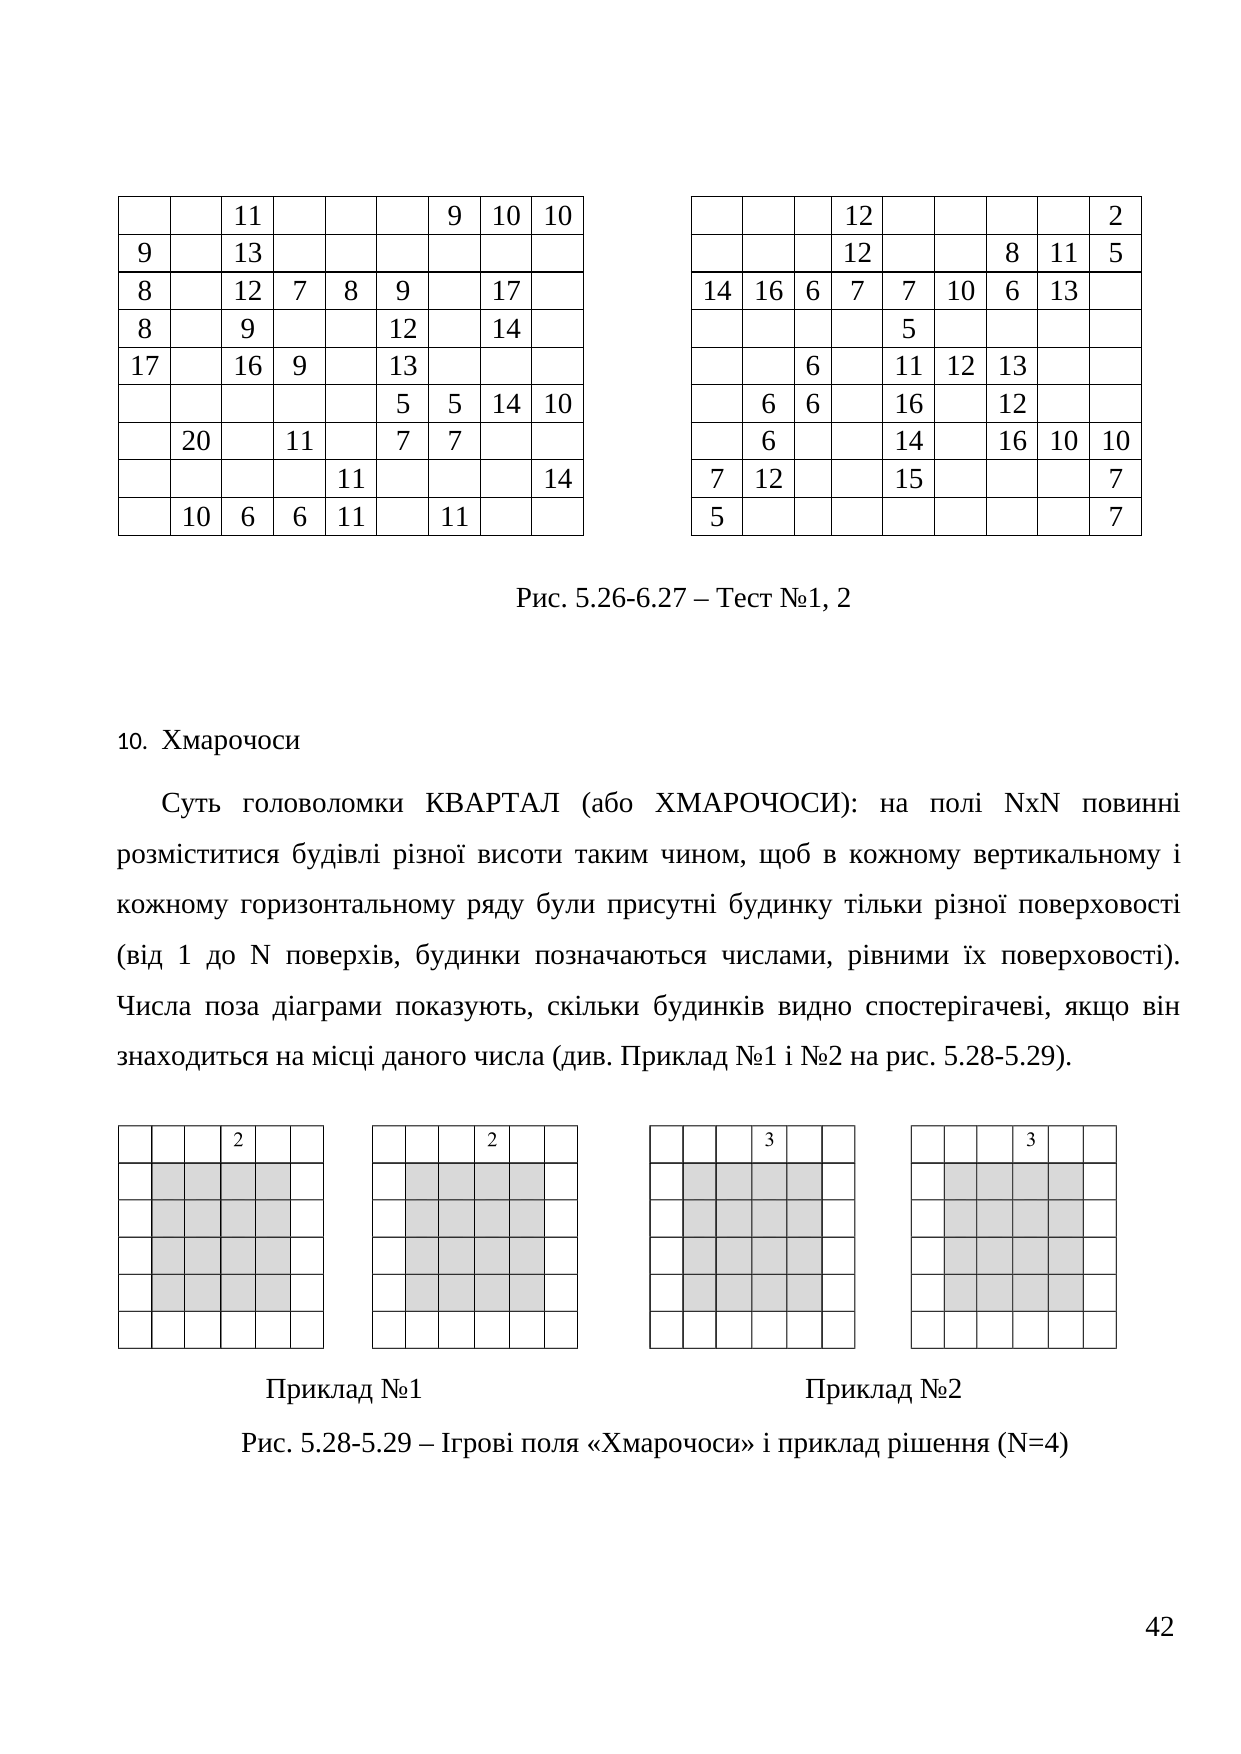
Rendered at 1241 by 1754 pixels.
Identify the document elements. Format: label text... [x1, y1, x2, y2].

table_cell 6 [743, 423, 794, 459]
table_header 10 [481, 197, 531, 234]
table_cell [883, 498, 934, 534]
table_cell 7 [1090, 498, 1141, 534]
table_cell [429, 235, 480, 271]
table_cell [1090, 348, 1141, 384]
table_cell 17 [481, 273, 531, 309]
table_cell [222, 460, 273, 497]
table_header 11 [222, 197, 273, 234]
table_cell [795, 235, 831, 271]
table_cell 6 [795, 348, 831, 384]
table_cell 16 [222, 348, 273, 384]
table_cell 17 [119, 348, 170, 384]
table_cell 16 [743, 273, 794, 309]
table_cell 8 [326, 273, 376, 309]
table_cell [1038, 385, 1089, 422]
table_header 9 [429, 197, 480, 234]
table_cell 11 [429, 498, 480, 534]
table_cell 7 [377, 423, 428, 459]
table_cell [832, 385, 882, 422]
table_cell 11 [883, 348, 934, 384]
table_cell [743, 310, 794, 347]
table_cell [832, 460, 882, 497]
table_cell 7 [429, 423, 480, 459]
table_cell [795, 423, 831, 459]
table_cell 7 [1090, 460, 1141, 497]
table_cell [326, 385, 376, 422]
table_cell 14 [532, 460, 583, 497]
table_cell [532, 235, 583, 271]
table_cell [119, 498, 170, 534]
table_cell 13 [222, 235, 273, 271]
table_cell [119, 385, 170, 422]
table_cell [532, 273, 583, 309]
table_cell [692, 235, 742, 271]
table_cell 6 [222, 498, 273, 534]
table_cell 12 [832, 235, 882, 271]
table_header [883, 197, 934, 234]
table_cell [1038, 310, 1089, 347]
table_cell 12 [222, 273, 273, 309]
table_cell 9 [274, 348, 325, 384]
table_cell 7 [692, 460, 742, 497]
table_cell [119, 423, 170, 459]
table_cell 8 [119, 273, 170, 309]
table_cell [692, 423, 742, 459]
table_cell [692, 310, 742, 347]
table_cell [222, 385, 273, 422]
table_cell 5 [377, 385, 428, 422]
table_cell [795, 460, 831, 497]
table_cell [429, 460, 480, 497]
table_cell 10 [1090, 423, 1141, 459]
table_header [987, 197, 1037, 234]
table_cell 13 [987, 348, 1037, 384]
table_cell 6 [795, 385, 831, 422]
table_header [795, 197, 831, 234]
table_cell [274, 460, 325, 497]
table_header [935, 197, 986, 234]
table_cell [935, 460, 986, 497]
table_header [1038, 197, 1089, 234]
table_cell [171, 460, 221, 497]
table_cell 7 [274, 273, 325, 309]
table_cell [987, 460, 1037, 497]
table_cell [832, 423, 882, 459]
table_cell [692, 348, 742, 384]
table_cell 14 [883, 423, 934, 459]
table_cell [377, 235, 428, 271]
table_cell [795, 498, 831, 534]
table_cell 8 [987, 235, 1037, 271]
table_cell [532, 423, 583, 459]
table_cell [1090, 310, 1141, 347]
table_cell 9 [377, 273, 428, 309]
table_header 12 [832, 197, 882, 234]
table_cell 6 [743, 385, 794, 422]
table_cell [795, 310, 831, 347]
table_cell 9 [119, 235, 170, 271]
table_cell 20 [171, 423, 221, 459]
table_cell 7 [883, 273, 934, 309]
table_cell [743, 235, 794, 271]
text Суть головоломки КВАРТАЛ (або ХМАРОЧОСИ): на полі NxN повинні розміститися будівлі різної висоти таким чином, щоб в кожному вертикальному і кожному горизонтальному ряду були присутні будинку тільки різної поверховості (від 1 до N поверхів, будинки позначаються числами, рівними їх поверховості). Числа поза діаграми показують, скільки будинків видно спостерігачеві, якщо він знаходиться на місці даного числа (див. Приклад №1 і №2 на рис. 5.28-5.29). [116, 785, 1182, 1072]
table_cell 11 [1038, 235, 1089, 271]
table_header [171, 197, 221, 234]
table_cell [832, 348, 882, 384]
table_cell [429, 310, 480, 347]
table_cell [1090, 273, 1141, 309]
table_cell [326, 310, 376, 347]
table_cell 10 [935, 273, 986, 309]
table_cell 11 [326, 460, 376, 497]
table_cell [326, 423, 376, 459]
table_cell 6 [795, 273, 831, 309]
table_cell [987, 498, 1037, 534]
table_cell [429, 273, 480, 309]
table_header [326, 197, 376, 234]
table_cell [171, 273, 221, 309]
table_cell 13 [377, 348, 428, 384]
table_cell 10 [171, 498, 221, 534]
table_header 10 [532, 197, 583, 234]
table_cell [743, 348, 794, 384]
table_cell [481, 235, 531, 271]
table_cell [935, 235, 986, 271]
table_cell 7 [832, 273, 882, 309]
table_cell [326, 348, 376, 384]
table_cell [274, 385, 325, 422]
table_cell 10 [532, 385, 583, 422]
table_cell 12 [935, 348, 986, 384]
table_cell 12 [743, 460, 794, 497]
table_cell [274, 310, 325, 347]
text Рис. 5.26-6.27 – Тест №1, 2 [186, 580, 1188, 614]
table_cell 11 [326, 498, 376, 534]
table_cell [481, 498, 531, 534]
table_header [743, 197, 794, 234]
table_header [584, 196, 691, 534]
table_cell [171, 348, 221, 384]
table_cell [935, 498, 986, 534]
table_cell [171, 385, 221, 422]
table_cell [935, 385, 986, 422]
table_cell [274, 235, 325, 271]
table_cell [1038, 460, 1089, 497]
table_header [274, 197, 325, 234]
table_cell [481, 460, 531, 497]
table_cell [222, 423, 273, 459]
table_cell 16 [883, 385, 934, 422]
table_cell [481, 423, 531, 459]
table_cell 5 [429, 385, 480, 422]
table_cell [377, 498, 428, 534]
table_cell [326, 235, 376, 271]
table_cell 15 [883, 460, 934, 497]
table_cell [532, 498, 583, 534]
table_cell [481, 348, 531, 384]
table_cell [1090, 385, 1141, 422]
table_cell [743, 498, 794, 534]
table_header [119, 197, 170, 234]
table_cell 14 [692, 273, 742, 309]
table_cell [532, 310, 583, 347]
table_header [692, 197, 742, 234]
table_cell [832, 498, 882, 534]
table_cell [377, 460, 428, 497]
table_cell [171, 310, 221, 347]
table_cell [935, 423, 986, 459]
table_cell [935, 310, 986, 347]
table_cell 12 [377, 310, 428, 347]
table_cell [532, 348, 583, 384]
table_cell [832, 310, 882, 347]
table_cell 5 [883, 310, 934, 347]
table_cell 5 [1090, 235, 1141, 271]
table_cell [429, 348, 480, 384]
table_cell [1038, 348, 1089, 384]
table_cell 12 [987, 385, 1037, 422]
table_cell 8 [119, 310, 170, 347]
table_cell 11 [274, 423, 325, 459]
text Приклад №1 Приклад №2 [103, 1371, 1188, 1404]
table_cell 16 [987, 423, 1037, 459]
table_cell [1038, 498, 1089, 534]
table_cell [987, 310, 1037, 347]
table_cell 6 [274, 498, 325, 534]
table_cell [171, 235, 221, 271]
table_header 2 [1090, 197, 1141, 234]
list Хмарочоси [116, 722, 1182, 756]
table_cell 10 [1038, 423, 1089, 459]
table_cell 14 [481, 385, 531, 422]
table_cell [692, 385, 742, 422]
table_cell 14 [481, 310, 531, 347]
table_header [377, 197, 428, 234]
text Рис. 5.28-5.29 – Ігрові поля «Хмарочоси» і приклад рішення (N=4) [150, 1426, 1167, 1459]
table_cell 6 [987, 273, 1037, 309]
table_cell [883, 235, 934, 271]
table_cell 13 [1038, 273, 1089, 309]
table_cell 9 [222, 310, 273, 347]
table_cell 5 [692, 498, 742, 534]
table_cell [119, 460, 170, 497]
